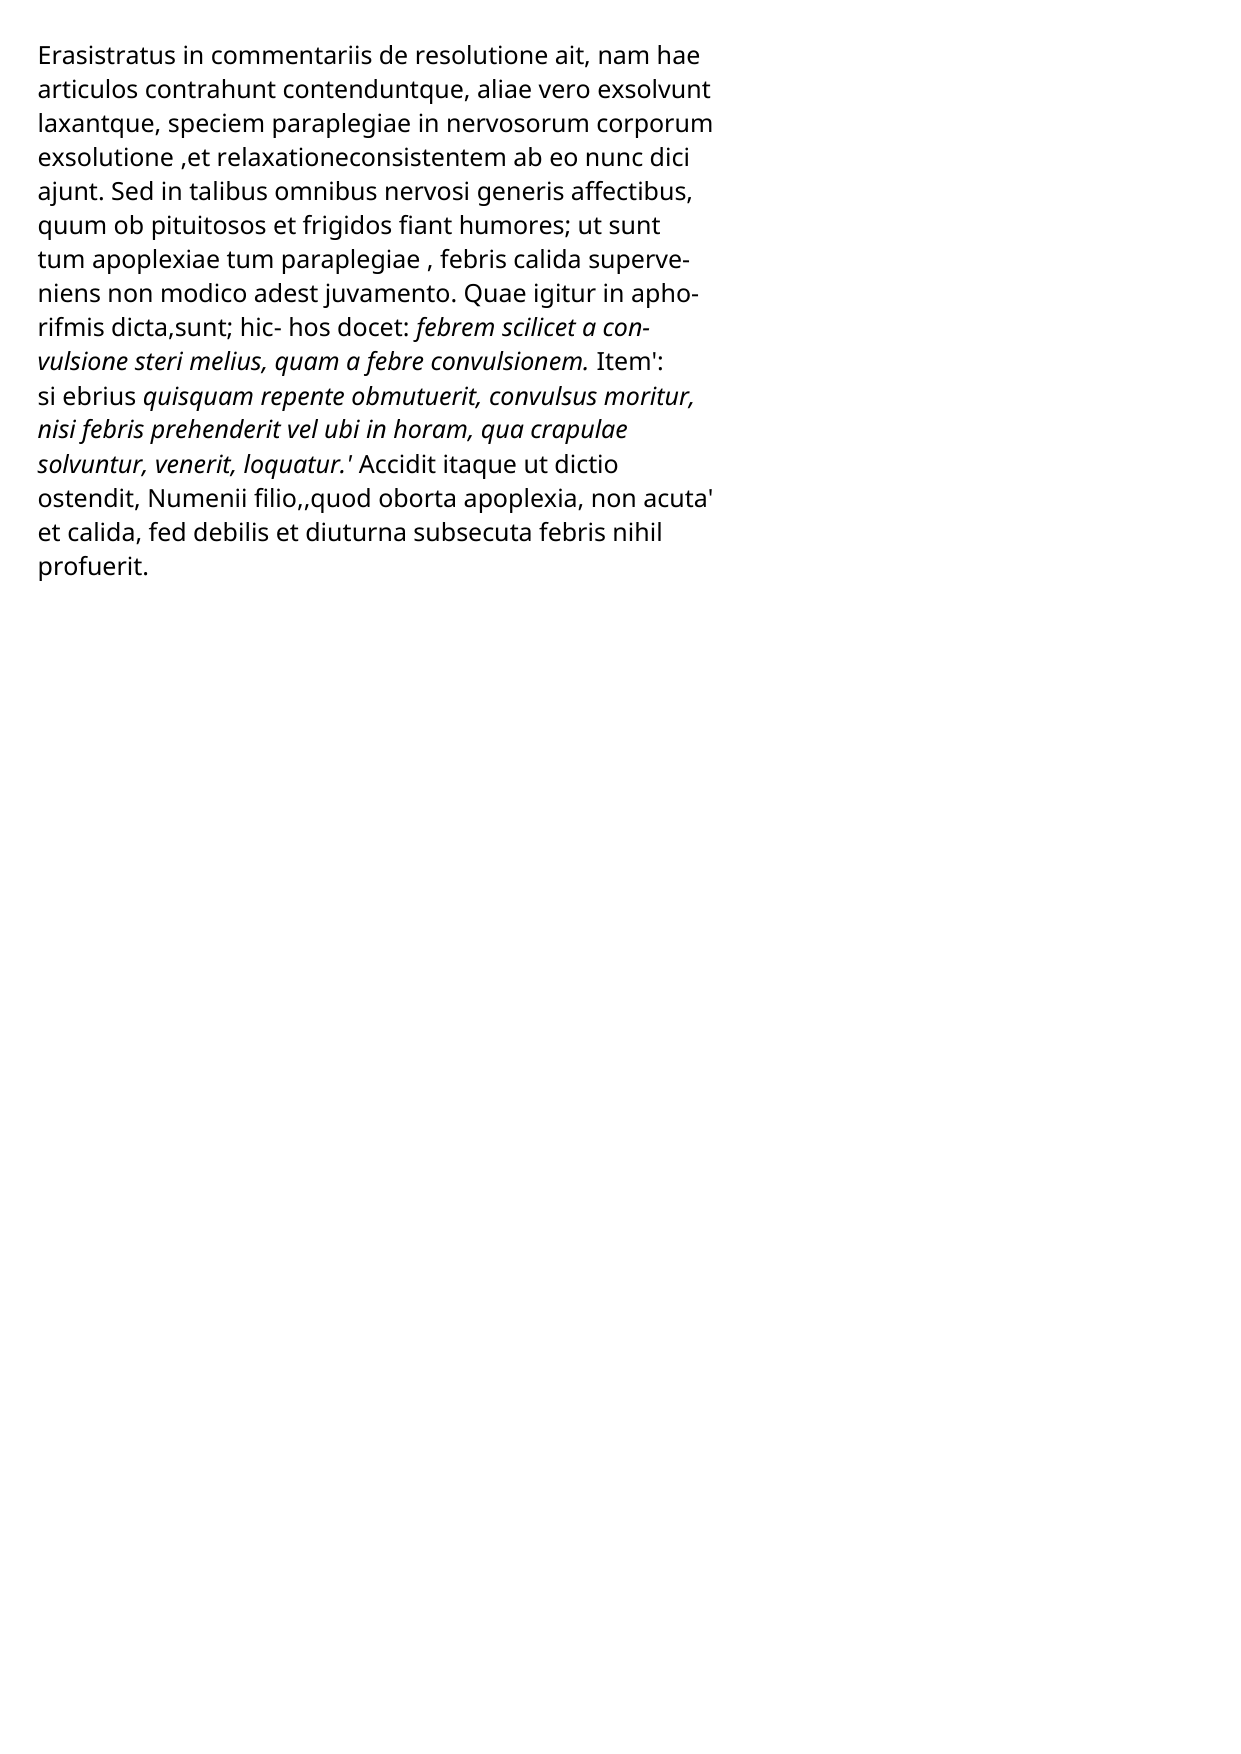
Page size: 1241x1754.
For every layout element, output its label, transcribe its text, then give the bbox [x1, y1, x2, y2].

text Erasistratus in commentariis de resolutione ait, nam hae articulos contrahunt contenduntque, aliae vero exsolvunt laxantque, speciem paraplegiae in nervosorum corporum exsolutione ,et relaxationeconsistentem ab eo nunc dici ajunt. Sed in talibus omnibus nervosi generis affectibus, quum ob pituitosos et frigidos fiant humores; ut sunt tum apoplexiae tum paraplegiae , febris calida superve- niens non modico adest juvamento. Quae igitur in apho- rifmis dicta,sunt; hic- hos docet: febrem scilicet a con- vulsione steri melius, quam a febre convulsionem. Item': si ebrius quisquam repente obmutuerit, convulsus moritur, nisi febris prehenderit vel ubi in horam, qua crapulae solvuntur, venerit, loquatur.' Accidit itaque ut dictio ostendit, Numenii filio,,quod oborta apoplexia, non acuta' et calida, fed debilis et diuturna subsecuta febris nihil profuerit. [37, 37, 1203, 582]
